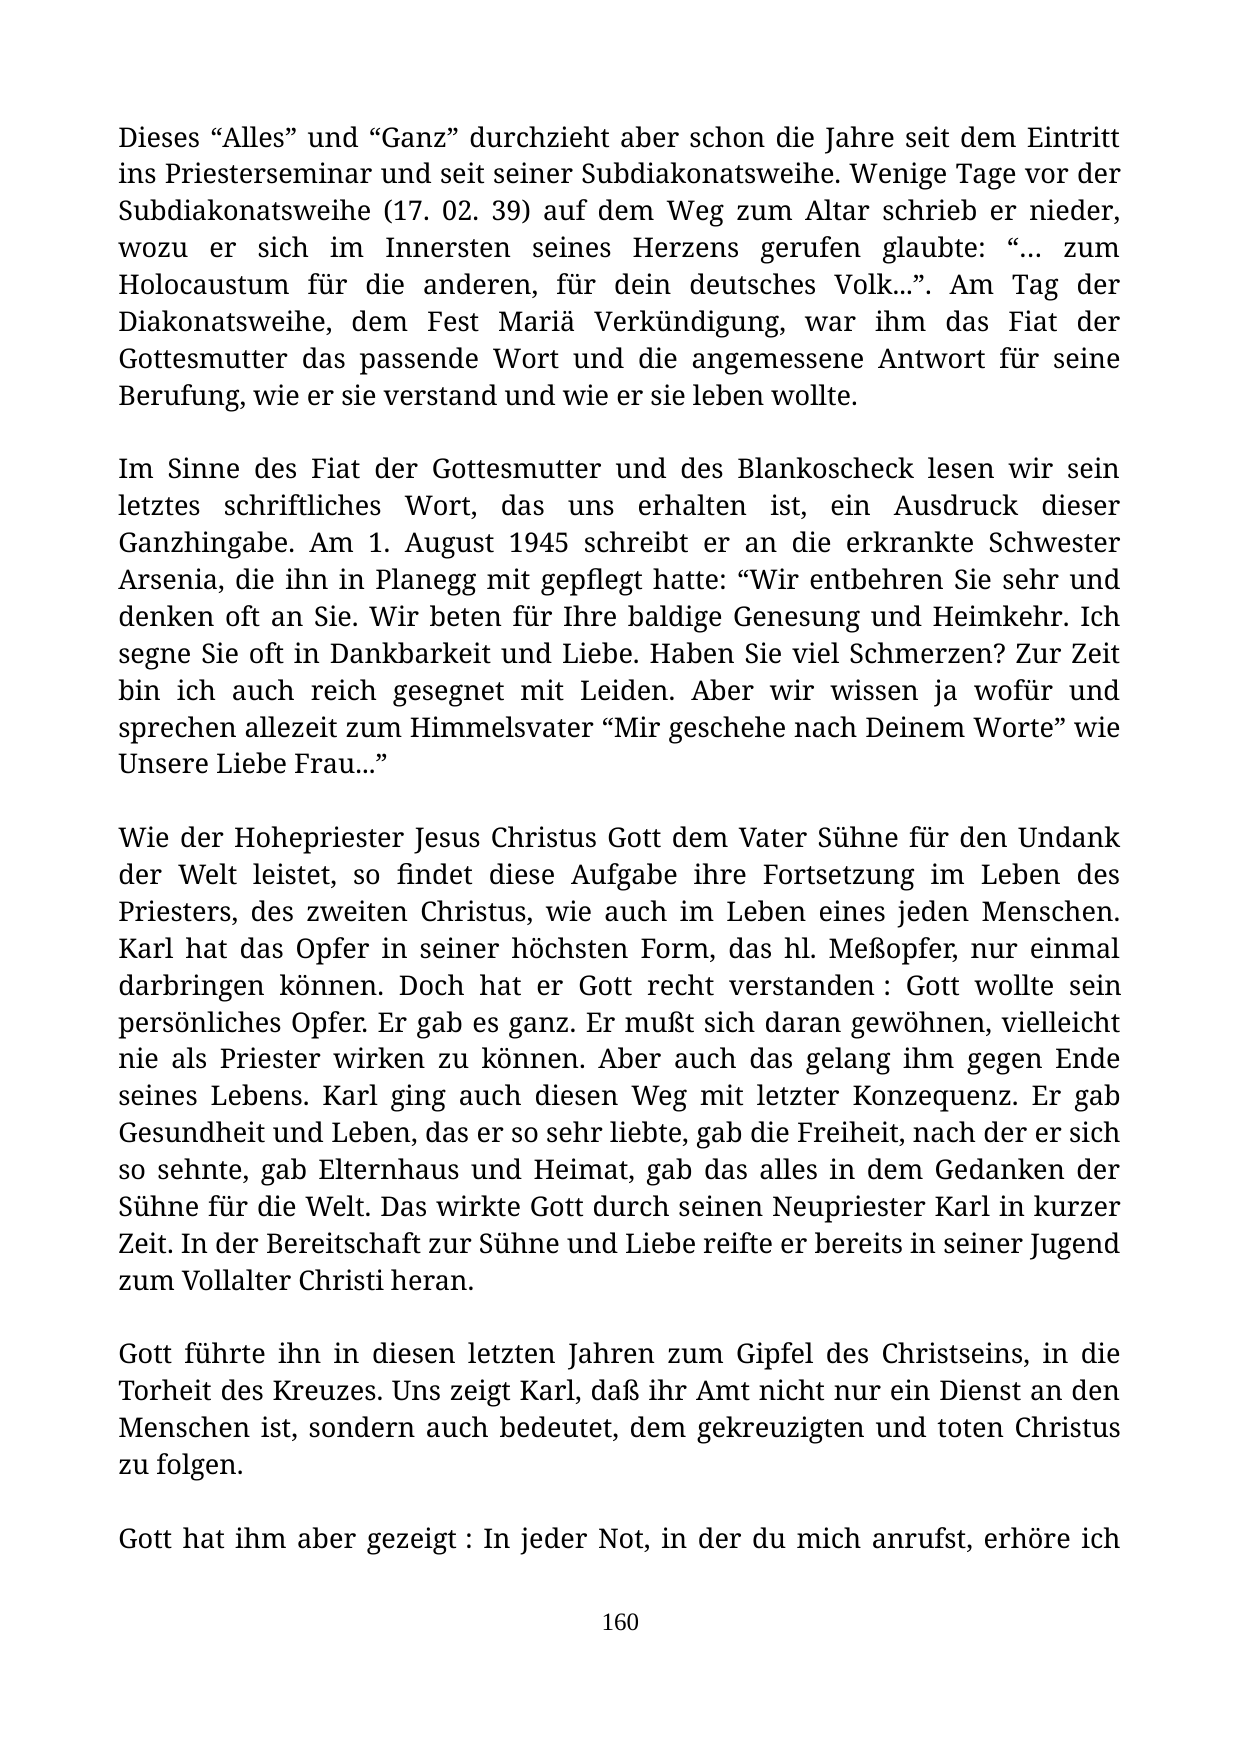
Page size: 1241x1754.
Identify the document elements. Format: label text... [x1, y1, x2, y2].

text Gott hat ihm aber gezeigt : In jeder Not, in der du mich anrufst, erhöre ich [118, 1519, 1122, 1556]
text Gott führte ihn in diesen letzten Jahren zum Gipfel des Christseins, in die Torheit des Kreuzes. Uns zeigt Karl, daß ihr Amt nicht nur ein Dienst an den Menschen ist, sondern auch bedeutet, dem gekreuzigten und toten Christus zu folgen. [118, 1335, 1122, 1482]
text Dieses “Alles” und “Ganz” durchzieht aber schon die Jahre seit dem Eintritt ins Priesterseminar und seit seiner Subdiakonatsweihe. Wenige Tage vor der Subdiakonatsweihe (17. 02. 39) auf dem Weg zum Altar schrieb er nieder, wozu er sich im Innersten seines Herzens gerufen glaubte: “… zum Holocaustum für die anderen, für dein deutsches Volk...”. Am Tag der Diakonatsweihe, dem Fest Mariä Verkündigung, war ihm das Fiat der Gottesmutter das passende Wort und die angemessene Antwort für seine Berufung, wie er sie verstand und wie er sie leben wollte. [118, 118, 1122, 413]
text Im Sinne des Fiat der Gottesmutter und des Blankoscheck lesen wir sein letztes schriftliches Wort, das uns erhalten ist, ein Ausdruck dieser Ganzhingabe. Am 1. August 1945 schreibt er an die erkrankte Schwester Arsenia, die ihn in Planegg mit gepflegt hatte: “Wir entbehren Sie sehr und denken oft an Sie. Wir beten für Ihre baldige Genesung und Heimkehr. Ich segne Sie oft in Dankbarkeit und Liebe. Haben Sie viel Schmerzen? Zur Zeit bin ich auch reich gesegnet mit Leiden. Aber wir wissen ja wofür und sprechen allezeit zum Himmelsvater “Mir geschehe nach Deinem Worte” wie Unsere Liebe Frau...” [118, 450, 1122, 782]
text Wie der Hohepriester Jesus Christus Gott dem Vater Sühne für den Undank der Welt leistet, so findet diese Aufgabe ihre Fortsetzung im Leben des Priesters, des zweiten Christus, wie auch im Leben eines jeden Menschen. Karl hat das Opfer in seiner höchsten Form, das hl. Meßopfer, nur einmal darbringen können. Doch hat er Gott recht verstanden : Gott wollte sein persönliches Opfer. Er gab es ganz. Er mußt sich daran gewöhnen, vielleicht nie als Priester wirken zu können. Aber auch das gelang ihm gegen Ende seines Lebens. Karl ging auch diesen Weg mit letzter Konzequenz. Er gab Gesundheit und Leben, das er so sehr liebte, gab die Freiheit, nach der er sich so sehnte, gab Elternhaus und Heimat, gab das alles in dem Gedanken der Sühne für die Welt. Das wirkte Gott durch seinen Neupriester Karl in kurzer Zeit. In der Bereitschaft zur Sühne und Liebe reifte er bereits in seiner Jugend zum Vollalter Christi heran. [118, 819, 1122, 1298]
